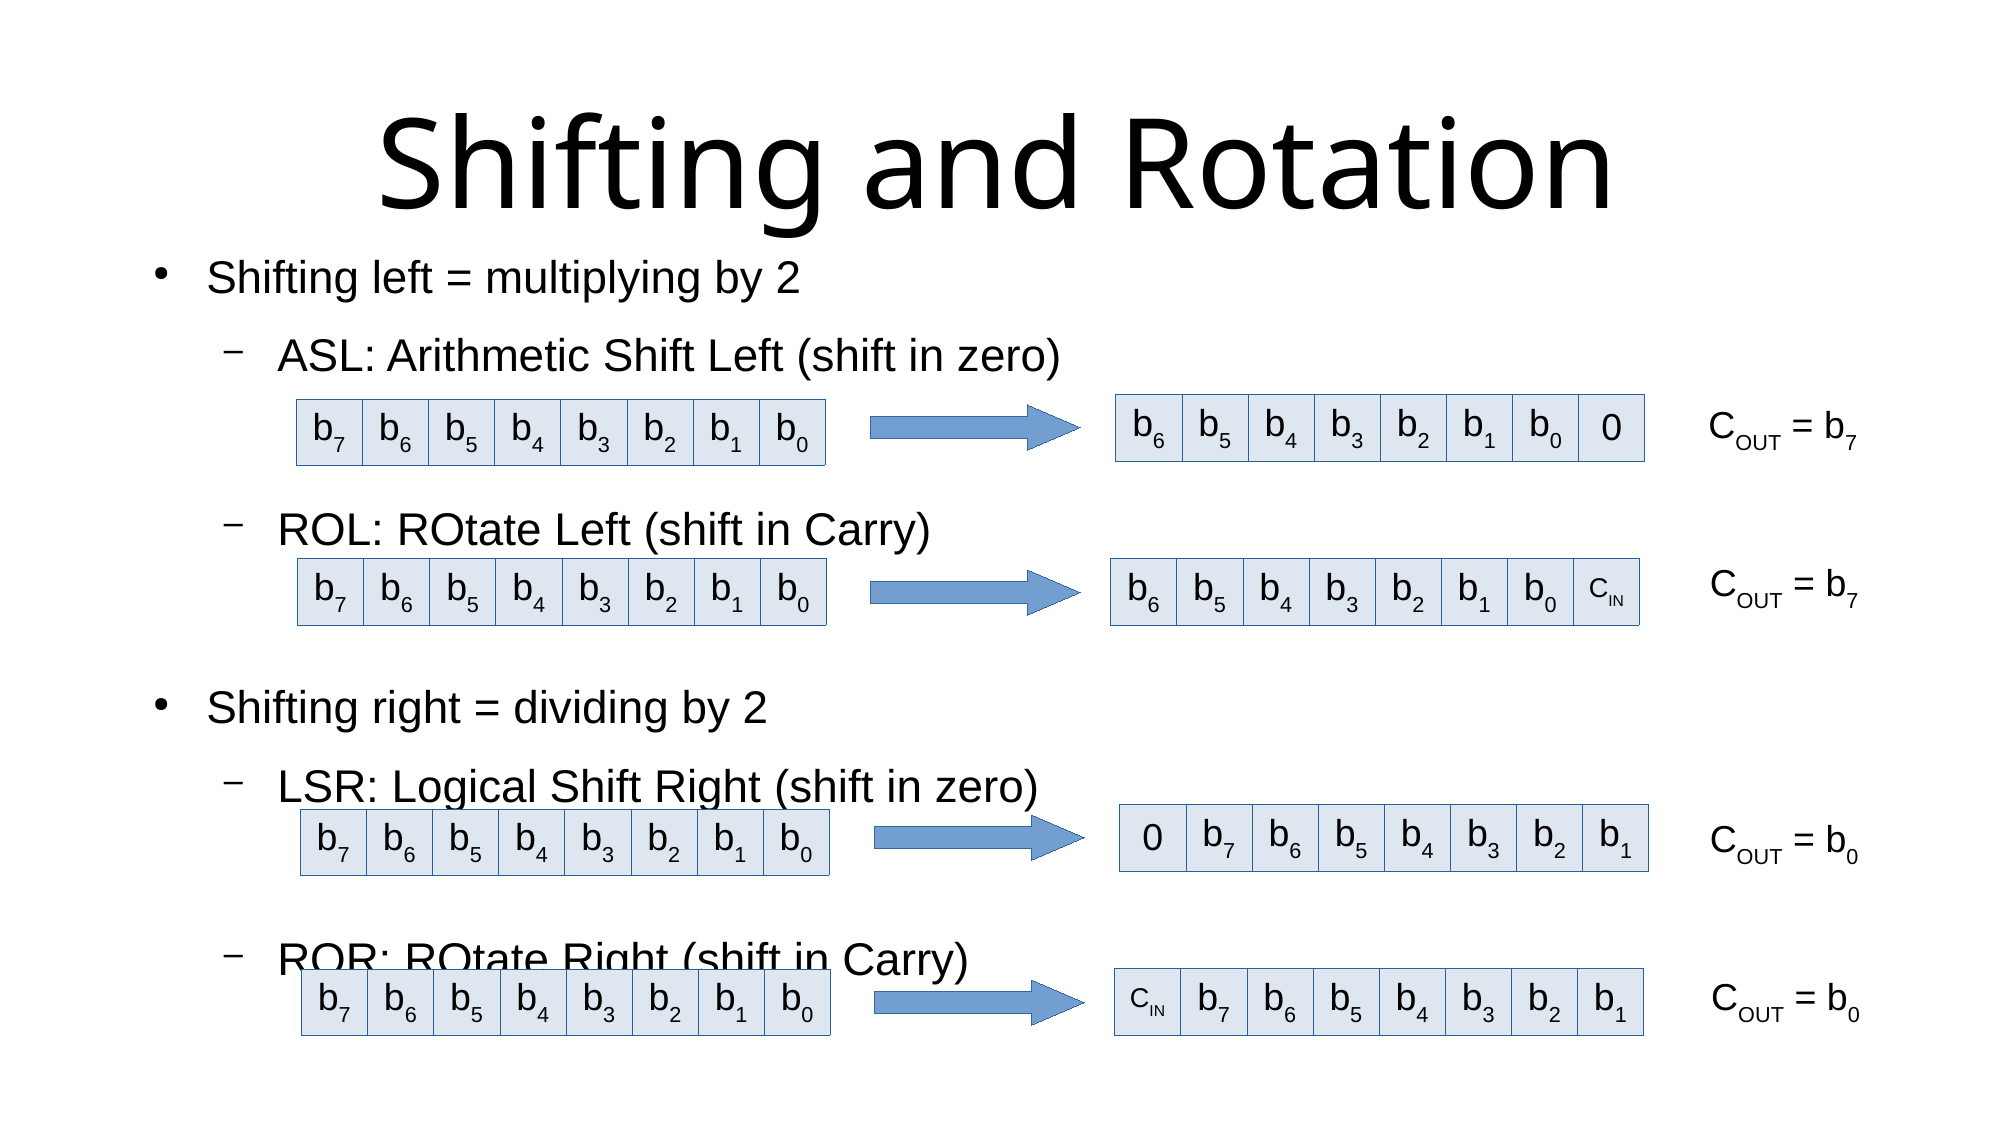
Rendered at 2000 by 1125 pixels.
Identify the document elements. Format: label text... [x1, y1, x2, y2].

table_header b5 [430, 559, 495, 625]
table_header b1 [699, 970, 764, 1035]
text_box COUT = b7 [1693, 396, 1949, 463]
text_box [874, 980, 1085, 1026]
list Shifting left = multiplying by 2 ASL: Arithmetic Shift Left (shift in zero) ROL: ROtate Left (shift in Carry) Shifting right = dividing by 2 LSR: Logical Shift Right (shift in zero) ROR: ROtate Right (shift in Carry) [120, 278, 1846, 1096]
table_header b7 [297, 400, 362, 465]
table_header b4 [1244, 559, 1309, 625]
table_header CIN [1115, 969, 1180, 1035]
table_header b1 [1578, 969, 1643, 1035]
table_header b3 [563, 559, 628, 625]
text_box [874, 815, 1085, 861]
table_header b4 [1385, 805, 1450, 871]
table_header b6 [364, 559, 429, 625]
table_header b3 [1446, 969, 1511, 1035]
table_header b2 [632, 810, 697, 875]
table_header b0 [761, 559, 826, 625]
table_header b4 [1249, 395, 1314, 461]
table_header b5 [1177, 559, 1243, 625]
table_header b1 [698, 810, 763, 875]
table_header b2 [1376, 559, 1441, 625]
table_header b6 [1116, 395, 1182, 461]
table_header b6 [363, 400, 428, 465]
table_header b5 [1314, 969, 1379, 1035]
table_header b1 [1447, 395, 1512, 461]
table_header b4 [1380, 969, 1445, 1035]
table_header b2 [633, 970, 698, 1035]
table_header b7 [1181, 969, 1247, 1035]
table_header b5 [433, 810, 498, 875]
table_header 0 [1579, 395, 1644, 461]
table_header b2 [628, 400, 693, 465]
table_header b3 [1315, 395, 1380, 461]
text_box [870, 570, 1081, 616]
table_header b7 [301, 810, 366, 875]
table_header b4 [501, 970, 566, 1035]
table_header b4 [496, 559, 562, 625]
table_header b0 [764, 810, 829, 875]
table_header b6 [367, 810, 432, 875]
text_box COUT = b0 [1696, 969, 1952, 1036]
table_header b1 [1583, 805, 1648, 871]
table_header b7 [302, 970, 367, 1035]
table_header b0 [1508, 559, 1573, 625]
table_header b2 [1381, 395, 1446, 461]
table_header b2 [1517, 805, 1582, 871]
table_header b1 [1442, 559, 1507, 625]
table_header b7 [1187, 805, 1252, 871]
table_header b3 [567, 970, 632, 1035]
table_header b4 [495, 400, 560, 465]
text_box COUT = b0 [1695, 810, 1951, 877]
table_header 0 [1120, 805, 1186, 871]
table_header b4 [499, 810, 564, 875]
table_header b2 [629, 559, 694, 625]
table_header b5 [434, 970, 500, 1035]
table_header b6 [1248, 969, 1313, 1035]
table_header b5 [1319, 805, 1384, 871]
table_header b0 [765, 970, 830, 1035]
table_header b5 [1183, 395, 1248, 461]
table_header b6 [1253, 805, 1318, 871]
table_header b0 [760, 400, 825, 465]
table_header b3 [561, 400, 627, 465]
table_header b6 [368, 970, 433, 1035]
table_header b1 [695, 559, 760, 625]
table_header b2 [1512, 969, 1577, 1035]
text_box [870, 404, 1081, 451]
table_header b1 [694, 400, 759, 465]
title Shifting and Rotation [30, 59, 1966, 278]
table_header CIN [1574, 559, 1639, 625]
table_header b3 [565, 810, 631, 875]
table_header b0 [1513, 395, 1578, 461]
table_header b6 [1111, 559, 1176, 625]
table_header b5 [429, 400, 494, 465]
table_header b7 [298, 559, 363, 625]
table_header b3 [1310, 559, 1375, 625]
text_box COUT = b7 [1695, 554, 1951, 621]
table_header b3 [1451, 805, 1516, 871]
